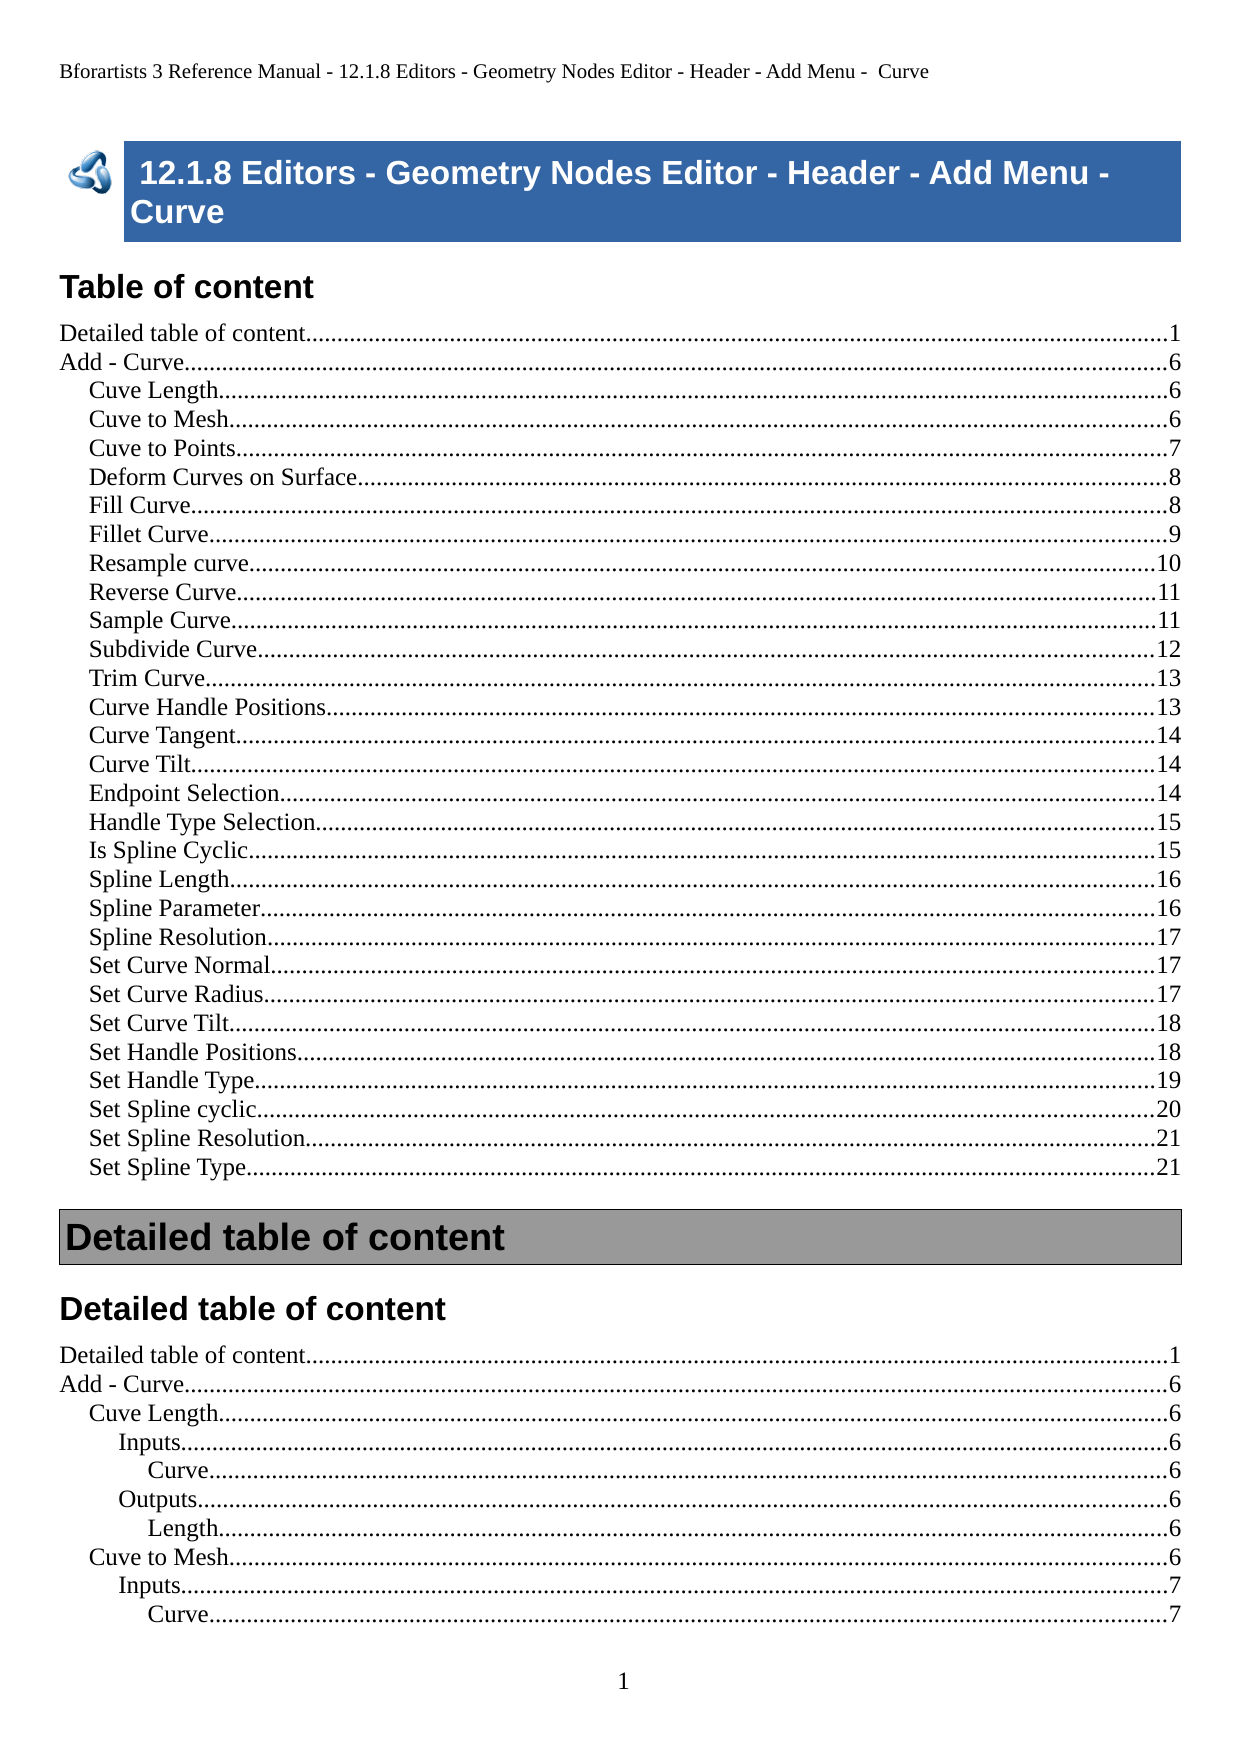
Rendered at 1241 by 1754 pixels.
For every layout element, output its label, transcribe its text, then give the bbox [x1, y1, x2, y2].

text Endpoint Selection 14 [88, 778, 1181, 807]
text Set Curve Radius 17 [88, 979, 1181, 1008]
text Handle Type Selection 15 [88, 807, 1181, 835]
table_header Detailed table of content [60, 1210, 1181, 1264]
text Set Curve Tilt 18 [88, 1008, 1181, 1037]
text Is Spline Cyclic 15 [88, 835, 1181, 864]
text Cuve Length 6 [88, 1398, 1181, 1427]
text Fill Curve 8 [88, 490, 1181, 519]
text Subdivide Curve 12 [88, 634, 1181, 663]
text Curve 7 [147, 1599, 1181, 1628]
text Detailed table of content 1 [59, 1340, 1181, 1369]
text Reverse Curve 11 [88, 577, 1181, 605]
text Spline Resolution 17 [88, 922, 1181, 950]
picture [65, 147, 114, 197]
text Cuve to Mesh 6 [88, 1542, 1181, 1570]
text Set Curve Normal 17 [88, 950, 1181, 979]
text Curve 6 [147, 1455, 1181, 1484]
text Outputs 6 [118, 1484, 1181, 1513]
text Curve Tilt 14 [88, 749, 1181, 778]
text Curve Tangent 14 [88, 720, 1181, 749]
text Spline Parameter 16 [88, 893, 1181, 922]
text Spline Length 16 [88, 864, 1181, 893]
text Length 6 [147, 1513, 1181, 1542]
table_header 12.1.8 Editors - Geometry Nodes Editor - Header - Add Menu - Curve [124, 141, 1181, 242]
text Fillet Curve 9 [88, 519, 1181, 548]
text Inputs 7 [118, 1570, 1181, 1599]
text Trim Curve 13 [88, 663, 1181, 692]
table_header [59, 141, 124, 242]
text Detailed table of content 1 [59, 318, 1181, 347]
text Add - Curve 6 [59, 1369, 1181, 1398]
subtitle Table of content [59, 267, 1181, 305]
text Inputs 6 [118, 1427, 1181, 1455]
text Add - Curve 6 [59, 347, 1181, 375]
text Set Spline Resolution 21 [88, 1123, 1181, 1152]
text Set Spline Type 21 [88, 1152, 1181, 1180]
text Deform Curves on Surface 8 [88, 462, 1181, 490]
text Cuve Length 6 [88, 375, 1181, 404]
text Set Spline cyclic 20 [88, 1094, 1181, 1123]
subtitle Detailed table of content [59, 1289, 1181, 1328]
text Resample curve 10 [88, 548, 1181, 577]
text Sample Curve 11 [88, 605, 1181, 634]
text Curve Handle Positions 13 [88, 692, 1181, 720]
text Set Handle Positions 18 [88, 1037, 1181, 1065]
text Cuve to Points 7 [88, 433, 1181, 462]
text Cuve to Mesh 6 [88, 404, 1181, 433]
text Set Handle Type 19 [88, 1065, 1181, 1094]
